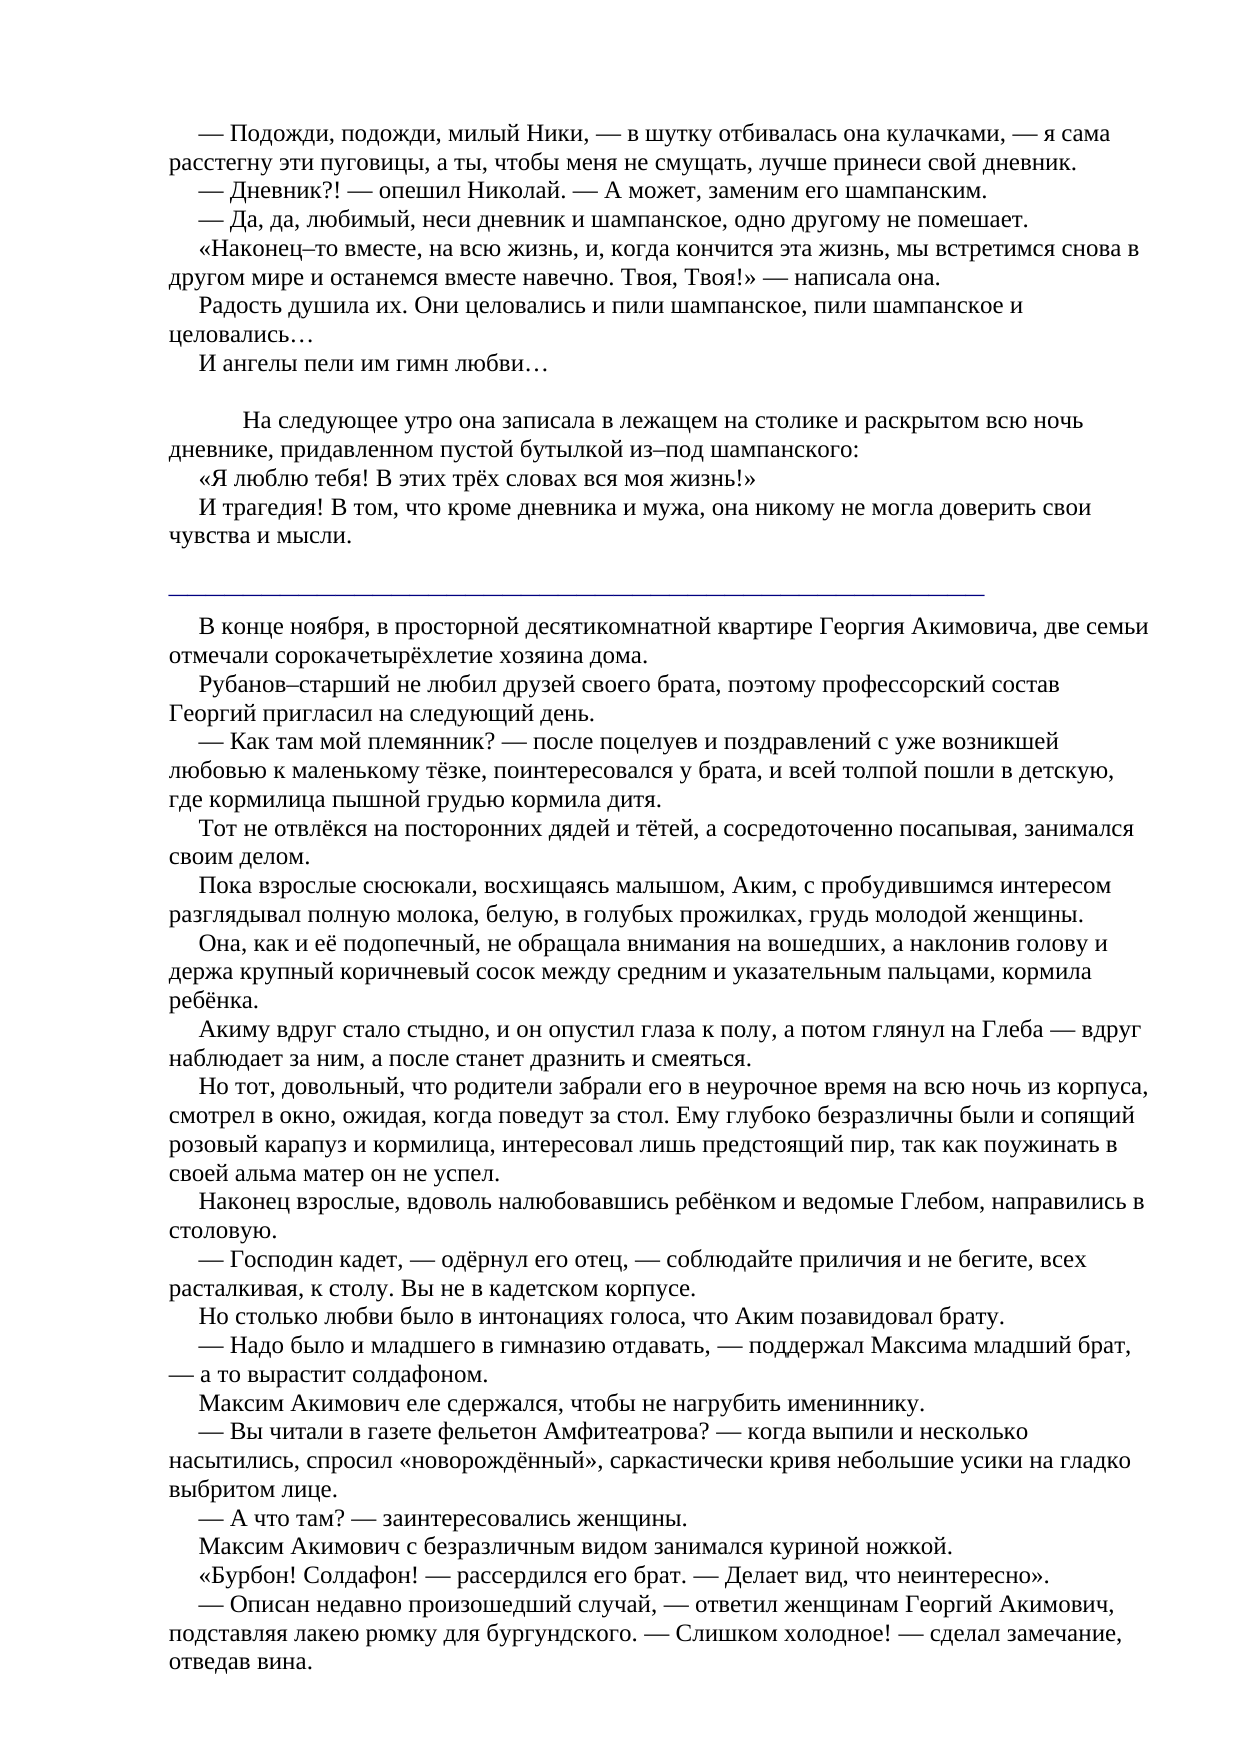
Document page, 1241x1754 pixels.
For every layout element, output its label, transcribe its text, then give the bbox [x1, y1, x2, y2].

text Но тот, довольный, что родители забрали его в неурочное время на всю ночь из корпуса, смотрел в окно, ожидая, когда поведут за стол. Ему глубоко безразличны были и сопящий розовый карапуз и кормилица, интересовал лишь предстоящий пир, так как поужинать в своей альма матер он не успел. [169, 1071, 1152, 1186]
text Тот не отвлёкся на посторонних дядей и тётей, а сосредоточенно посапывая, занимался своим делом. [169, 813, 1152, 870]
text — Дневник?! — опешил Николай. — А может, заменим его шампанским. [169, 176, 1152, 204]
text Она, как и её подопечный, не обращала внимания на вошедших, а наклонив голову и держа крупный коричневый сосок между средним и указательным пальцами, кормила ребёнка. [169, 928, 1152, 1014]
text На следующее утро она записала в лежащем на столике и раскрытом всю ночь дневнике, придавленном пустой бутылкой из–под шампанского: [169, 406, 1152, 463]
text В конце ноября, в просторной десятикомнатной квартире Георгия Акимовича, две семьи отмечали сорокачетырёхлетие хозяина дома. [169, 611, 1152, 669]
text — Описан недавно произошедший случай, — ответил женщинам Георгий Акимович, подставляя лакею рюмку для бургундского. — Слишком холодное! — сделал замечание, отведав вина. [169, 1589, 1152, 1675]
text Наконец взрослые, вдоволь налюбовавшись ребёнком и ведомые Глебом, направились в столовую. [169, 1186, 1152, 1244]
text — Господин кадет, — одёрнул его отец, — соблюдайте приличия и не бегите, всех расталкивая, к столу. Вы не в кадетском корпусе. [169, 1244, 1152, 1301]
text Максим Акимович с безразличным видом занимался куриной ножкой. [169, 1531, 1152, 1560]
text «Я люблю тебя! В этих трёх словах вся моя жизнь!» [169, 463, 1152, 492]
subtitle ____________________________________________ [169, 561, 1152, 599]
text Рубанов–старший не любил друзей своего брата, поэтому профессорский состав Георгий пригласил на следующий день. [169, 669, 1152, 726]
text Радость душила их. Они целовались и пили шампанское, пили шампанское и целовались… [169, 291, 1152, 348]
text И трагедия! В том, что кроме дневника и мужа, она никому не могла доверить свои чувства и мысли. [169, 492, 1152, 549]
text «Наконец–то вместе, на всю жизнь, и, когда кончится эта жизнь, мы встретимся снова в другом мире и останемся вместе навечно. Твоя, Твоя!» — написала она. [169, 233, 1152, 291]
text — Как там мой племянник? — после поцелуев и поздравлений с уже возникшей любовью к маленькому тёзке, поинтересовался у брата, и всей толпой пошли в детскую, где кормилица пышной грудью кормила дитя. [169, 726, 1152, 813]
text — А что там? — заинтересовались женщины. [169, 1503, 1152, 1531]
text Акиму вдруг стало стыдно, и он опустил глаза к полу, а потом глянул на Глеба — вдруг наблюдает за ним, а после станет дразнить и смеяться. [169, 1014, 1152, 1071]
text — Да, да, любимый, неси дневник и шампанское, одно другому не помешает. [169, 204, 1152, 233]
text «Бурбон! Солдафон! — рассердился его брат. — Делает вид, что неинтересно». [169, 1560, 1152, 1589]
text Максим Акимович еле сдержался, чтобы не нагрубить имениннику. [169, 1388, 1152, 1416]
text — Надо было и младшего в гимназию отдавать, — поддержал Максима младший брат, — а то вырастит солдафоном. [169, 1330, 1152, 1388]
text Пока взрослые сюсюкали, восхищаясь малышом, Аким, с пробудившимся интересом разглядывал полную молока, белую, в голубых прожилках, грудь молодой женщины. [169, 870, 1152, 928]
text — Вы читали в газете фельетон Амфитеатрова? — когда выпили и несколько насытились, спросил «новорождённый», саркастически кривя небольшие усики на гладко выбритом лице. [169, 1416, 1152, 1503]
text И ангелы пели им гимн любви… [169, 348, 1152, 377]
text Но столько любви было в интонациях голоса, что Аким позавидовал брату. [169, 1301, 1152, 1330]
text — Подожди, подожди, милый Ники, — в шутку отбивалась она кулачками, — я сама расстегну эти пуговицы, а ты, чтобы меня не смущать, лучше принеси свой дневник. [169, 118, 1152, 176]
